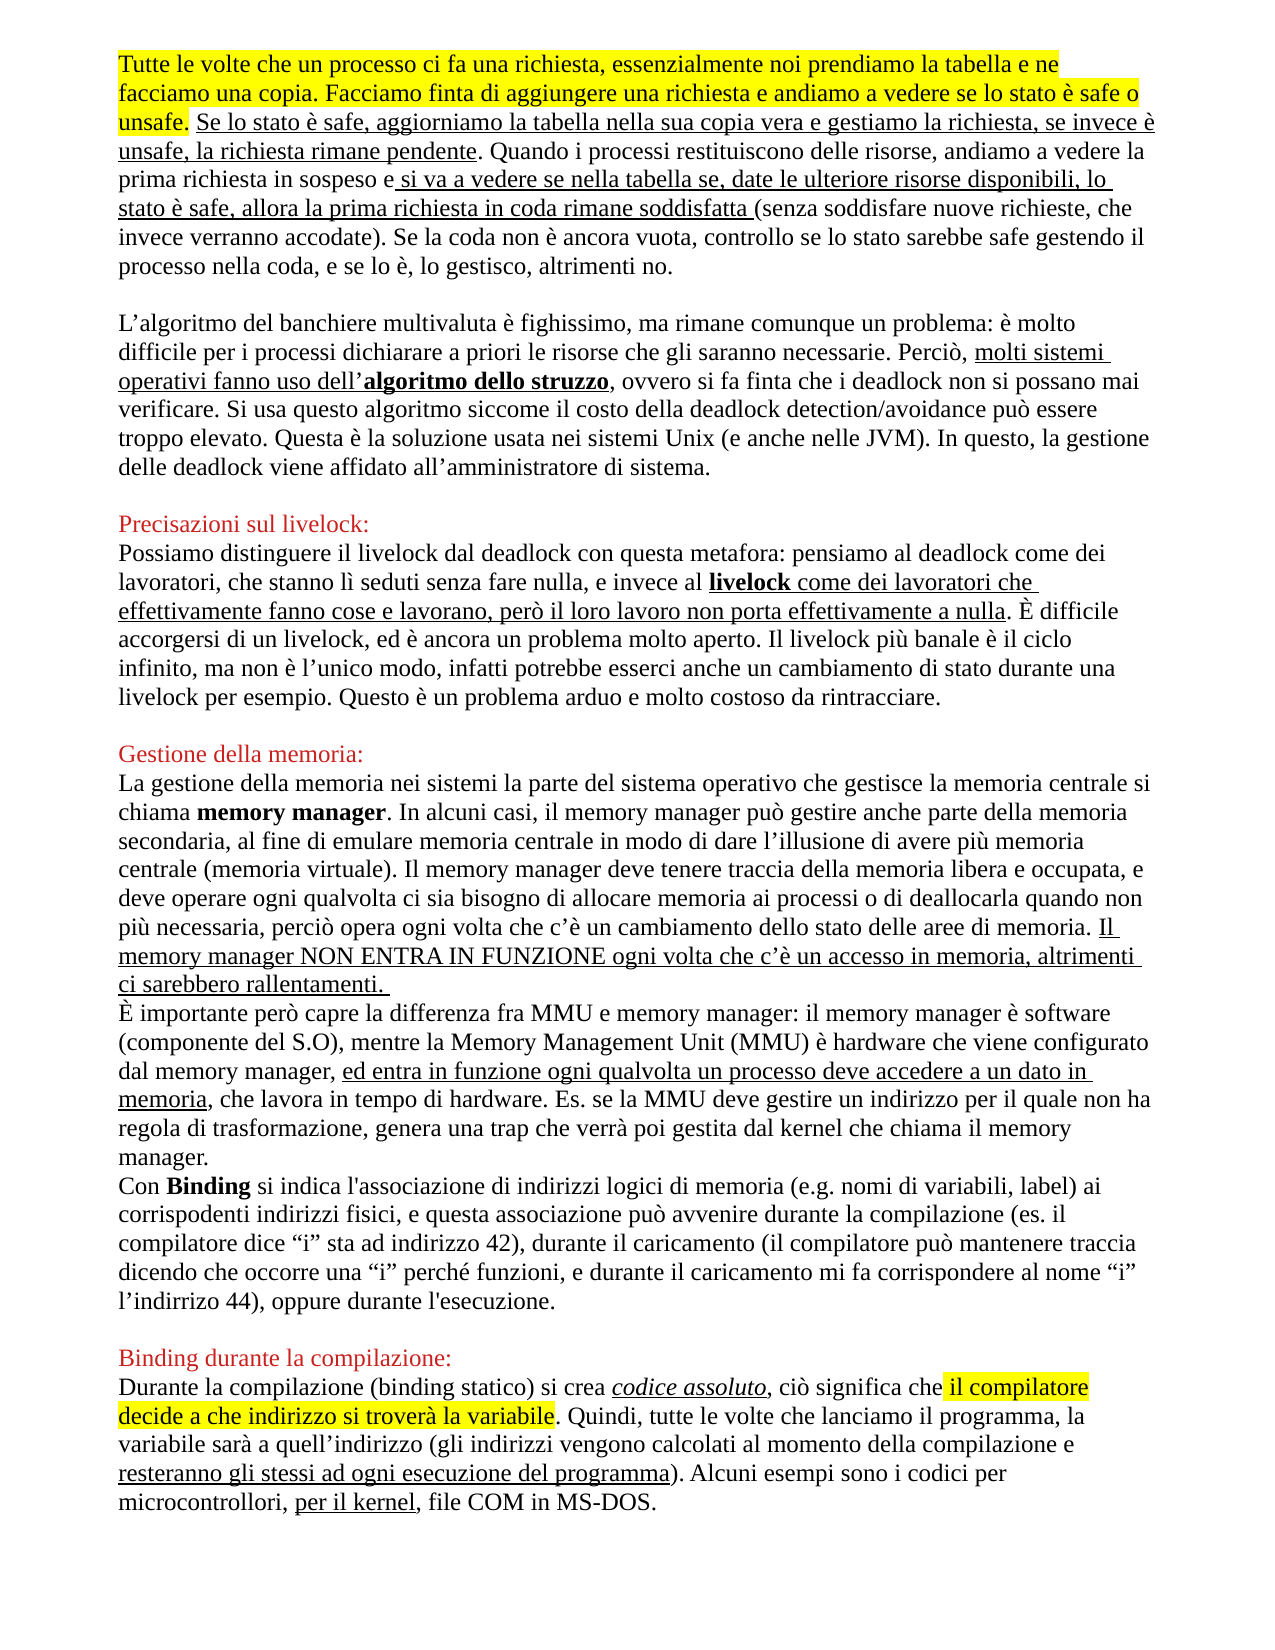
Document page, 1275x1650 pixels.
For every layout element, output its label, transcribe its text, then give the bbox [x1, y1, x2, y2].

text Possiamo distinguere il livelock dal deadlock con questa metafora: pensiamo al deadlock come dei lavoratori, che stanno lì seduti senza fare nulla, e invece al livelock come dei lavoratori che effettivamente fanno cose e lavorano, però il loro lavoro non porta effettivamente a nulla. È difficile accorgersi di un livelock, ed è ancora un problema molto aperto. Il livelock più banale è il ciclo infinito, ma non è l’unico modo, infatti potrebbe esserci anche un cambiamento di stato durante una livelock per esempio. Questo è un problema arduo e molto costoso da rintracciare. [118, 538, 1157, 711]
text Gestione della memoria: [118, 739, 1157, 768]
text Binding durante la compilazione: [118, 1343, 1157, 1372]
text Tutte le volte che un processo ci fa una richiesta, essenzialmente noi prendiamo la tabella e ne facciamo una copia. Facciamo finta di aggiungere una richiesta e andiamo a vedere se lo stato è safe o unsafe. Se lo stato è safe, aggiorniamo la tabella nella sua copia vera e gestiamo la richiesta, se invece è unsafe, la richiesta rimane pendente. Quando i processi restituiscono delle risorse, andiamo a vedere la prima richiesta in sospeso e si va a vedere se nella tabella se, date le ulteriore risorse disponibili, lo stato è safe, allora la prima richiesta in coda rimane soddisfatta (senza soddisfare nuove richieste, che invece verranno accodate). Se la coda non è ancora vuota, controllo se lo stato sarebbe safe gestendo il processo nella coda, e se lo è, lo gestisco, altrimenti no. [118, 49, 1157, 279]
text Durante la compilazione (binding statico) si crea codice assoluto, ciò significa che il compilatore decide a che indirizzo si troverà la variabile. Quindi, tutte le volte che lanciamo il programma, la variabile sarà a quell’indirizzo (gli indirizzi vengono calcolati al momento della compilazione e resteranno gli stessi ad ogni esecuzione del programma). Alcuni esempi sono i codici per microcontrollori, per il kernel, file COM in MS-DOS. [118, 1372, 1157, 1516]
text La gestione della memoria nei sistemi la parte del sistema operativo che gestisce la memoria centrale si chiama memory manager. In alcuni casi, il memory manager può gestire anche parte della memoria secondaria, al fine di emulare memoria centrale in modo di dare l’illusione di avere più memoria centrale (memoria virtuale). Il memory manager deve tenere traccia della memoria libera e occupata, e deve operare ogni qualvolta ci sia bisogno di allocare memoria ai processi o di deallocarla quando non più necessaria, perciò opera ogni volta che c’è un cambiamento dello stato delle aree di memoria. Il memory manager NON ENTRA IN FUNZIONE ogni volta che c’è un accesso in memoria, altrimenti ci sarebbero rallentamenti. [118, 768, 1157, 998]
text L’algoritmo del banchiere multivaluta è fighissimo, ma rimane comunque un problema: è molto difficile per i processi dichiarare a priori le risorse che gli saranno necessarie. Perciò, molti sistemi operativi fanno uso dell’algoritmo dello struzzo, ovvero si fa finta che i deadlock non si possano mai verificare. Si usa questo algoritmo siccome il costo della deadlock detection/avoidance può essere troppo elevato. Questa è la soluzione usata nei sistemi Unix (e anche nelle JVM). In questo, la gestione delle deadlock viene affidato all’amministratore di sistema. [118, 308, 1157, 481]
text Con Binding si indica l'associazione di indirizzi logici di memoria (e.g. nomi di variabili, label) ai corrispodenti indirizzi fisici, e questa associazione può avvenire durante la compilazione (es. il compilatore dice “i” sta ad indirizzo 42), durante il caricamento (il compilatore può mantenere traccia dicendo che occorre una “i” perché funzioni, e durante il caricamento mi fa corrispondere al nome “i” l’indirrizo 44), oppure durante l'esecuzione. [118, 1171, 1157, 1314]
text Precisazioni sul livelock: [118, 509, 1157, 538]
text È importante però capre la differenza fra MMU e memory manager: il memory manager è software (componente del S.O), mentre la Memory Management Unit (MMU) è hardware che viene configurato dal memory manager, ed entra in funzione ogni qualvolta un processo deve accedere a un dato in memoria, che lavora in tempo di hardware. Es. se la MMU deve gestire un indirizzo per il quale non ha regola di trasformazione, genera una trap che verrà poi gestita dal kernel che chiama il memory manager. [118, 998, 1157, 1171]
